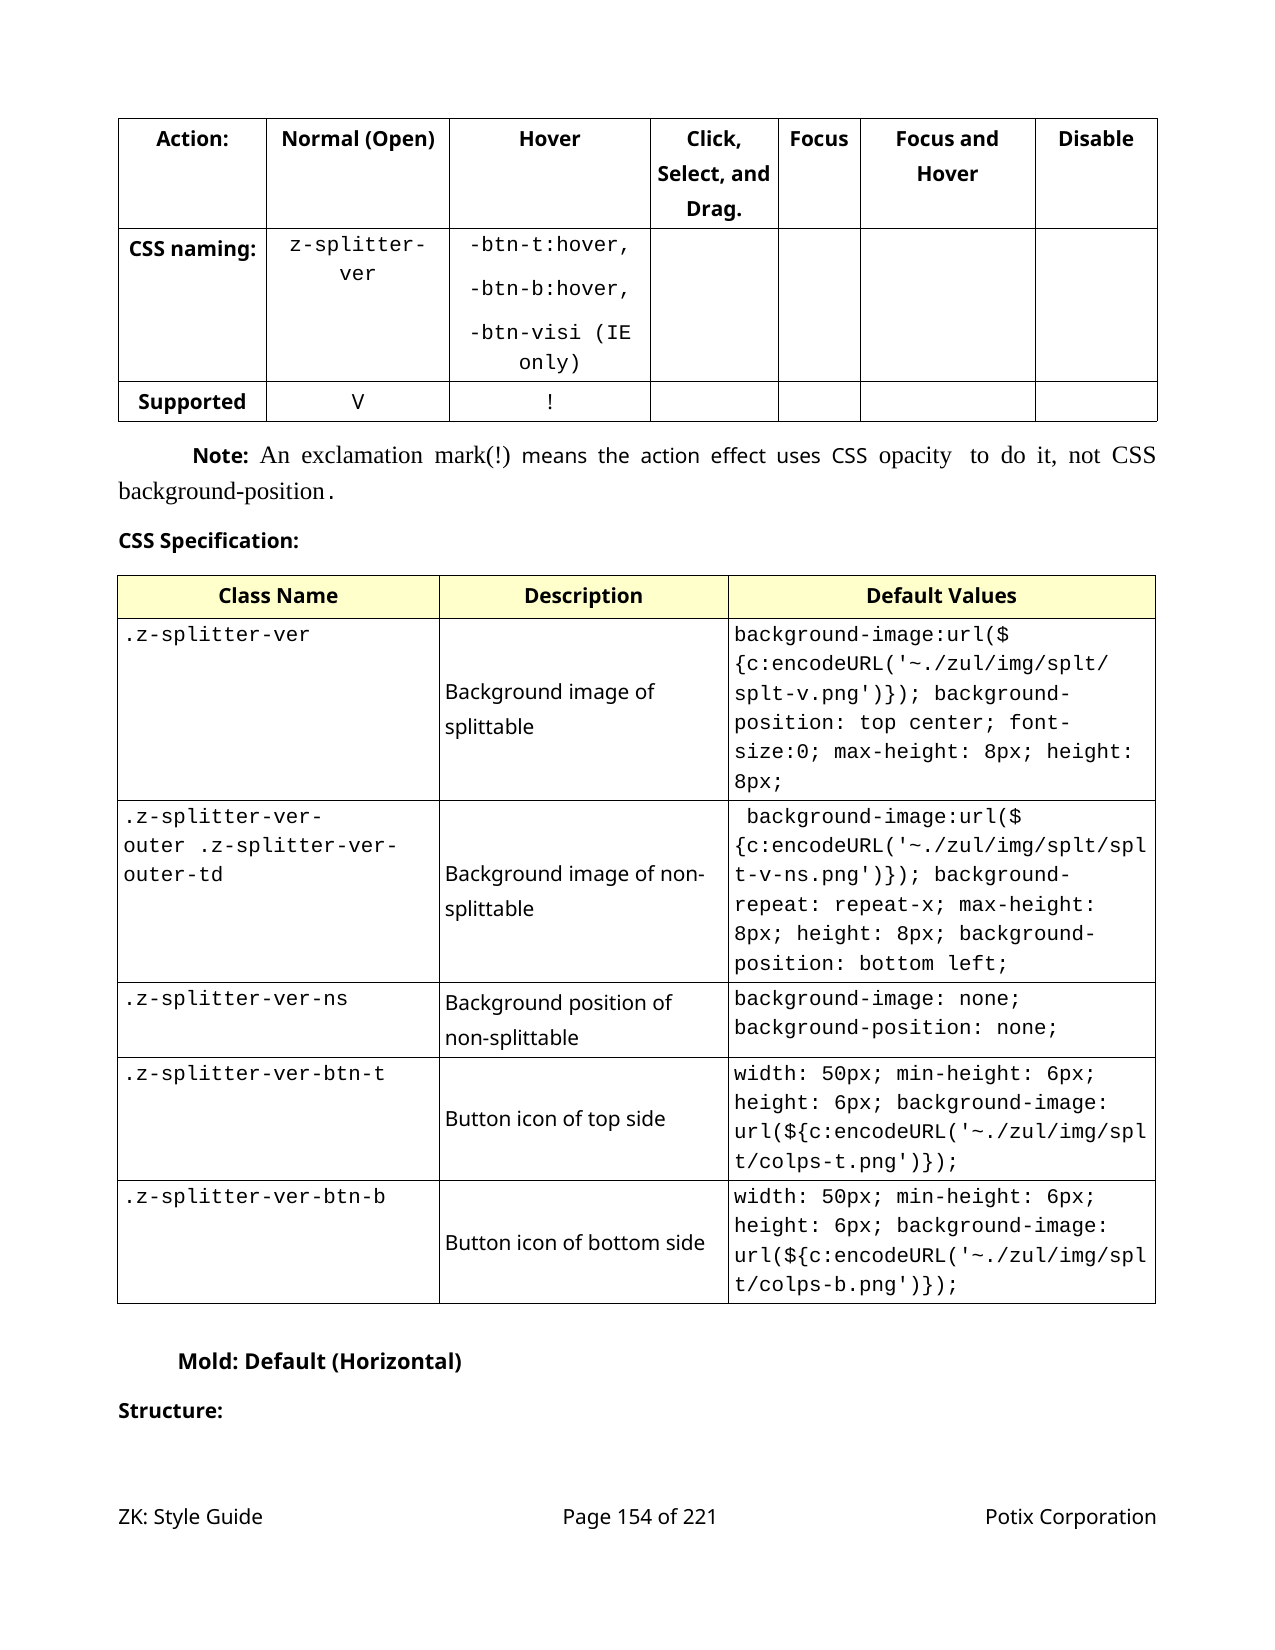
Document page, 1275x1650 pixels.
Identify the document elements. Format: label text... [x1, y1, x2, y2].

table_cell Supported [119, 382, 266, 421]
table_cell .z-splitter-ver [118, 619, 439, 800]
table_cell [861, 229, 1035, 381]
table_cell background-image:url(${c:encodeURL('~./zul/img/splt/splt-v.png')}); background-position: top center; font-size:0; max-height: 8px; height: 8px; [729, 619, 1155, 800]
table_cell CSS naming: [119, 229, 266, 381]
table_header Click, Select, and Drag. [651, 119, 778, 228]
table_cell -btn-t:hover, -btn-b:hover, -btn-visi (IE only) [450, 229, 650, 381]
table_cell z-splitter-ver [267, 229, 449, 381]
table_header Class Name [118, 576, 439, 618]
text Note: An exclamation mark(!) means the action effect uses CSS opacity to do it, not CSS background-position. [118, 442, 1157, 506]
table_cell [1036, 229, 1157, 381]
table_cell ! [450, 382, 650, 421]
subtitle Mold: Default (Horizontal) [177, 1346, 1157, 1376]
table_cell Background image of splittable [440, 619, 728, 800]
table_cell background-image: none; background-position: none; [729, 983, 1155, 1057]
table_cell .z-splitter-ver-ns [118, 983, 439, 1057]
table_cell width: 50px; min-height: 6px; height: 6px; background-image: url(${c:encodeURL('~./zul/img/splt/colps-t.png')}); [729, 1058, 1155, 1180]
table_cell Button icon of bottom side [440, 1181, 728, 1303]
table_header Description [440, 576, 728, 618]
table_cell [861, 382, 1035, 421]
table_cell [1036, 382, 1157, 421]
table_cell [779, 382, 860, 421]
table_header Focus and Hover [861, 119, 1035, 228]
table_cell background-image:url(${c:encodeURL('~./zul/img/splt/splt-v-ns.png')}); background-repeat: repeat-x; max-height: 8px; height: 8px; background-position: bottom left; [729, 801, 1155, 982]
table_cell .z-splitter-ver-btn-b [118, 1181, 439, 1303]
table_header Hover [450, 119, 650, 228]
text Structure: [118, 1397, 1157, 1425]
table_header Focus [779, 119, 860, 228]
table_cell width: 50px; min-height: 6px; height: 6px; background-image: url(${c:encodeURL('~./zul/img/splt/colps-b.png')}); [729, 1181, 1155, 1303]
table_cell Button icon of top side [440, 1058, 728, 1180]
table_cell [651, 382, 778, 421]
table_cell Background position of non-splittable [440, 983, 728, 1057]
table_cell .z-splitter-ver-btn-t [118, 1058, 439, 1180]
table_cell [651, 229, 778, 381]
table_header Default Values [729, 576, 1155, 618]
table_header Normal (Open) [267, 119, 449, 228]
table_header Disable [1036, 119, 1157, 228]
table_cell [779, 229, 860, 381]
table_cell V [267, 382, 449, 421]
table_cell .z-splitter-ver-outer .z-splitter-ver-outer-td [118, 801, 439, 982]
text CSS Specification: [118, 526, 1157, 554]
table_header Action: [119, 119, 266, 228]
table_cell Background image of non-splittable [440, 801, 728, 982]
